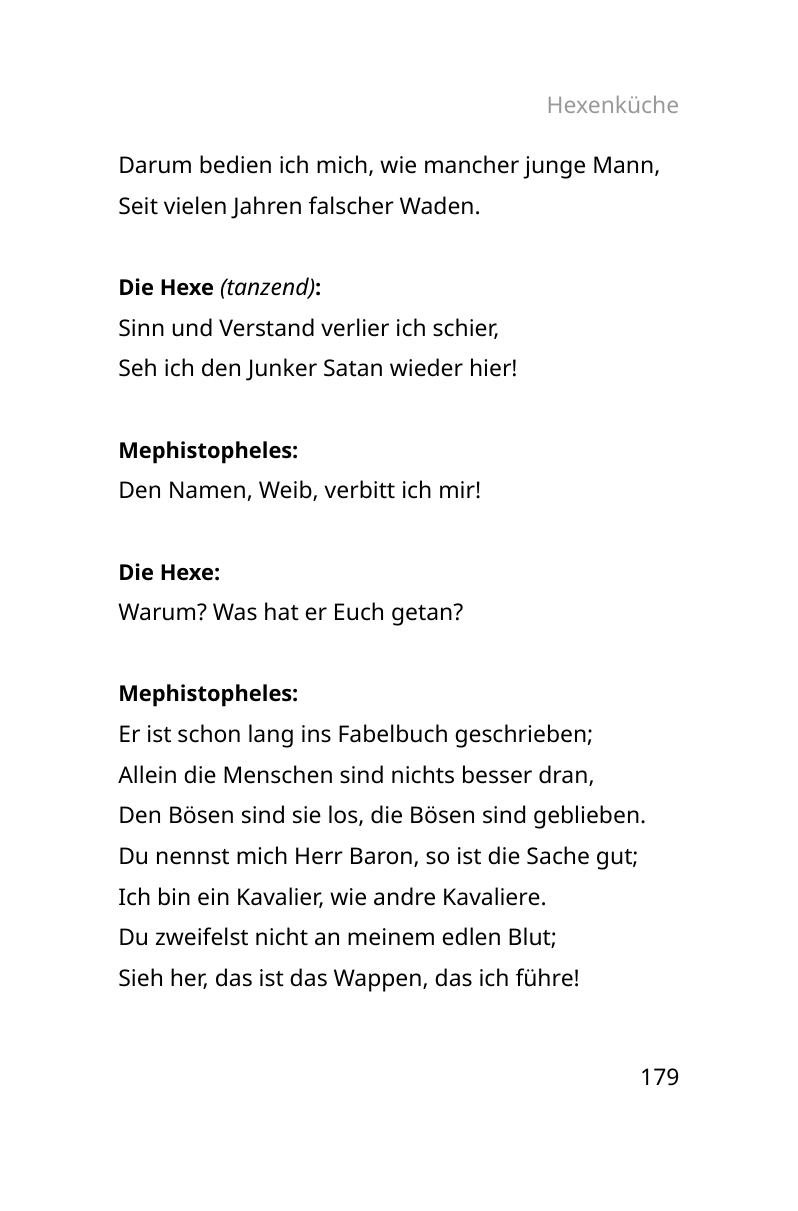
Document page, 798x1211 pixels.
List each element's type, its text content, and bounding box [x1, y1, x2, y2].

text Mephistopheles: Den Namen, Weib, verbitt ich mir! [118, 411, 679, 506]
text Die Hexe (tanzend): Sinn und Verstand verlier ich schier, Seh ich den Junker Satan wieder hier! [118, 248, 679, 384]
text Darum bedien ich mich, wie mancher junge Mann, Seit vielen Jahren falscher Waden. [118, 149, 679, 221]
text Mephistopheles: Er ist schon lang ins Fabelbuch geschrieben; Allein die Menschen sind nichts besser dran, Den Bösen sind sie los, die Bösen sind geblieben. Du nennst mich Herr Baron, so ist die Sache gut; Ich bin ein Kavalier, wie andre Kavaliere. Du zweifelst nicht an meinem edlen Blut; Sieh her, das ist das Wappen, das ich führe! [118, 654, 679, 993]
text Die Hexe: Warum? Was hat er Euch getan? [118, 533, 679, 627]
